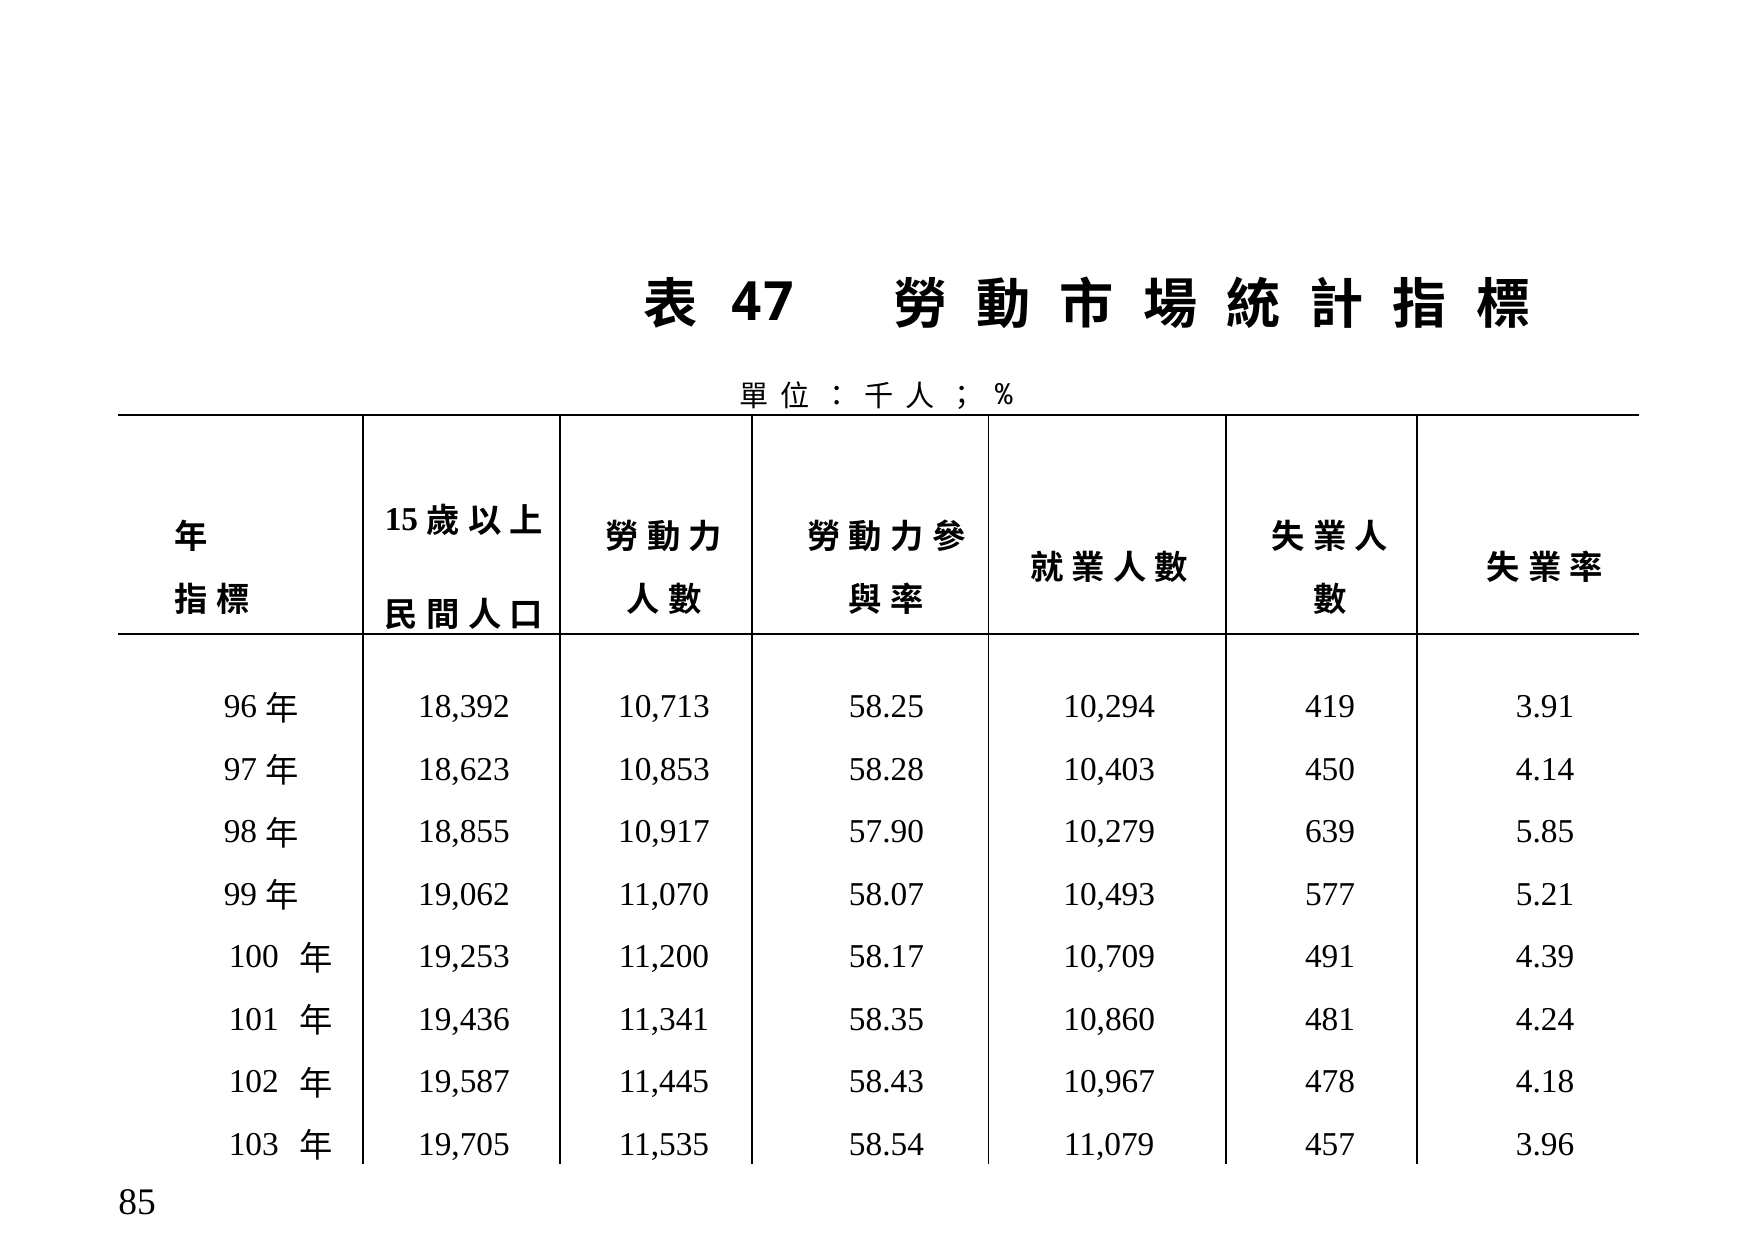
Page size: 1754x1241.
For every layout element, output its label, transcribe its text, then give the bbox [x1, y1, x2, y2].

table_header 15歲以上 民間人口 [364, 416, 559, 633]
table_cell 19,705 [364, 1102, 559, 1164]
table_cell 10,853 [561, 727, 751, 789]
table_cell 10,493 [989, 852, 1225, 914]
table_cell 19,062 [364, 852, 559, 914]
table_cell 99年 [118, 852, 362, 914]
table_cell 18,392 [364, 635, 559, 727]
table_cell 11,535 [561, 1102, 751, 1164]
table_cell 10,403 [989, 727, 1225, 789]
table_cell 10,967 [989, 1039, 1225, 1102]
table_cell 481 [1227, 977, 1416, 1039]
table_cell 18,855 [364, 789, 559, 852]
table_cell 457 [1227, 1102, 1416, 1164]
table_header 勞動力人數 [561, 416, 751, 633]
table_cell 19,436 [364, 977, 559, 1039]
table_cell 4.18 [1418, 1039, 1639, 1102]
table_cell 58.35 [753, 977, 988, 1039]
table_cell 11,200 [561, 914, 751, 977]
table_cell 103年 [118, 1102, 362, 1164]
table_cell 58.54 [753, 1102, 988, 1164]
table_cell 19,253 [364, 914, 559, 977]
table_header 失業率 [1418, 416, 1639, 633]
text 表47 勞動市場統計指標 單位：千人；% [128, 227, 1628, 414]
table_cell 96年 [118, 635, 362, 727]
table_cell 450 [1227, 727, 1416, 789]
table_cell 19,587 [364, 1039, 559, 1102]
table_header 失業人數 [1227, 416, 1416, 633]
table_cell 491 [1227, 914, 1416, 977]
table_cell 10,279 [989, 789, 1225, 852]
table_cell 97年 [118, 727, 362, 789]
table_cell 3.91 [1418, 635, 1639, 727]
table_cell 10,917 [561, 789, 751, 852]
table_cell 100年 [118, 914, 362, 977]
table_cell 10,713 [561, 635, 751, 727]
table_cell 11,079 [989, 1102, 1225, 1164]
table_cell 4.24 [1418, 977, 1639, 1039]
table_cell 11,341 [561, 977, 751, 1039]
table_cell 11,070 [561, 852, 751, 914]
table_cell 102年 [118, 1039, 362, 1102]
table_cell 4.39 [1418, 914, 1639, 977]
table_cell 10,709 [989, 914, 1225, 977]
table_cell 58.43 [753, 1039, 988, 1102]
table_header 就業人數 [989, 416, 1225, 633]
table_cell 98年 [118, 789, 362, 852]
table_cell 5.85 [1418, 789, 1639, 852]
table_cell 58.17 [753, 914, 988, 977]
table_cell 639 [1227, 789, 1416, 852]
table_cell 58.25 [753, 635, 988, 727]
table_cell 5.21 [1418, 852, 1639, 914]
table_cell 10,294 [989, 635, 1225, 727]
table_cell 577 [1227, 852, 1416, 914]
table_header 勞動力參與率 [753, 416, 988, 633]
table_cell 478 [1227, 1039, 1416, 1102]
table_cell 4.14 [1418, 727, 1639, 789]
table_header 年 指標 [118, 416, 362, 633]
table_cell 57.90 [753, 789, 988, 852]
table_cell 58.28 [753, 727, 988, 789]
table_cell 101年 [118, 977, 362, 1039]
table_cell 10,860 [989, 977, 1225, 1039]
table_cell 419 [1227, 635, 1416, 727]
table_cell 11,445 [561, 1039, 751, 1102]
table_cell 58.07 [753, 852, 988, 914]
table_cell 18,623 [364, 727, 559, 789]
table_cell 3.96 [1418, 1102, 1639, 1164]
